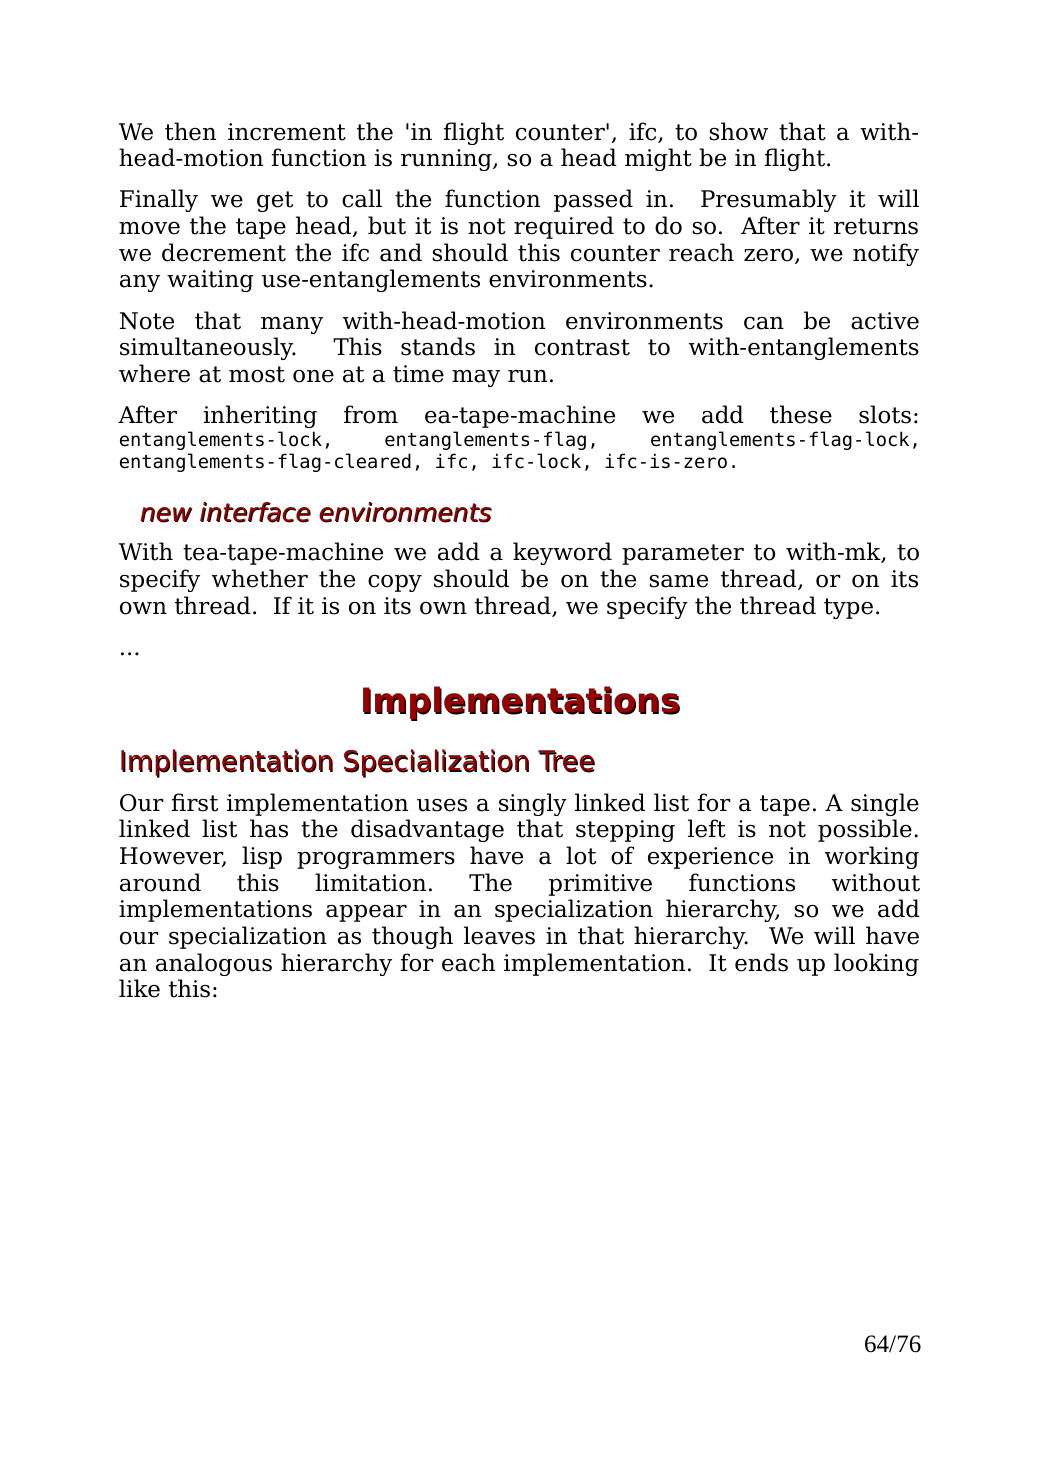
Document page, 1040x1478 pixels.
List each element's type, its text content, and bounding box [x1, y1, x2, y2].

text After inheriting from ea-tape-machine we add these slots: entanglements-lock, entanglements-flag, entanglements-flag-lock, entanglements-flag-cleared, ifc, ifc-lock, ifc-is-zero. [119, 402, 921, 473]
text With tea-tape-machine we add a keyword parameter to with-mk, to specify whether the copy should be on the same thread, or on its own thread. If it is on its own thread, we specify the thread type. [119, 539, 921, 619]
text Note that many with-head-motion environments can be active simultaneously. This stands in contrast to with-entanglements where at most one at a time may run. [119, 308, 921, 388]
subtitle new interface environments [139, 498, 921, 527]
subtitle Implementations [119, 682, 921, 721]
text We then increment the 'in flight counter', ifc, to show that a with-head-motion function is running, so a head might be in flight. [119, 119, 921, 172]
subtitle Implementation Specialization Tree [119, 746, 921, 777]
text Our first implementation uses a singly linked list for a tape. A single linked list has the disadvantage that stepping left is not possible. However, lisp programmers have a lot of experience in working around this limitation. The primitive functions without implementations appear in an specialization hierarchy, so we add our specialization as though leaves in that hierarchy. We will have an analogous hierarchy for each implementation. It ends up looking like this: [119, 790, 921, 1003]
text ... [119, 634, 921, 661]
text Finally we get to call the function passed in. Presumably it will move the tape head, but it is not required to do so. After it returns we decrement the ifc and should this counter reach zero, we notify any waiting use-entanglements environments. [119, 187, 921, 293]
